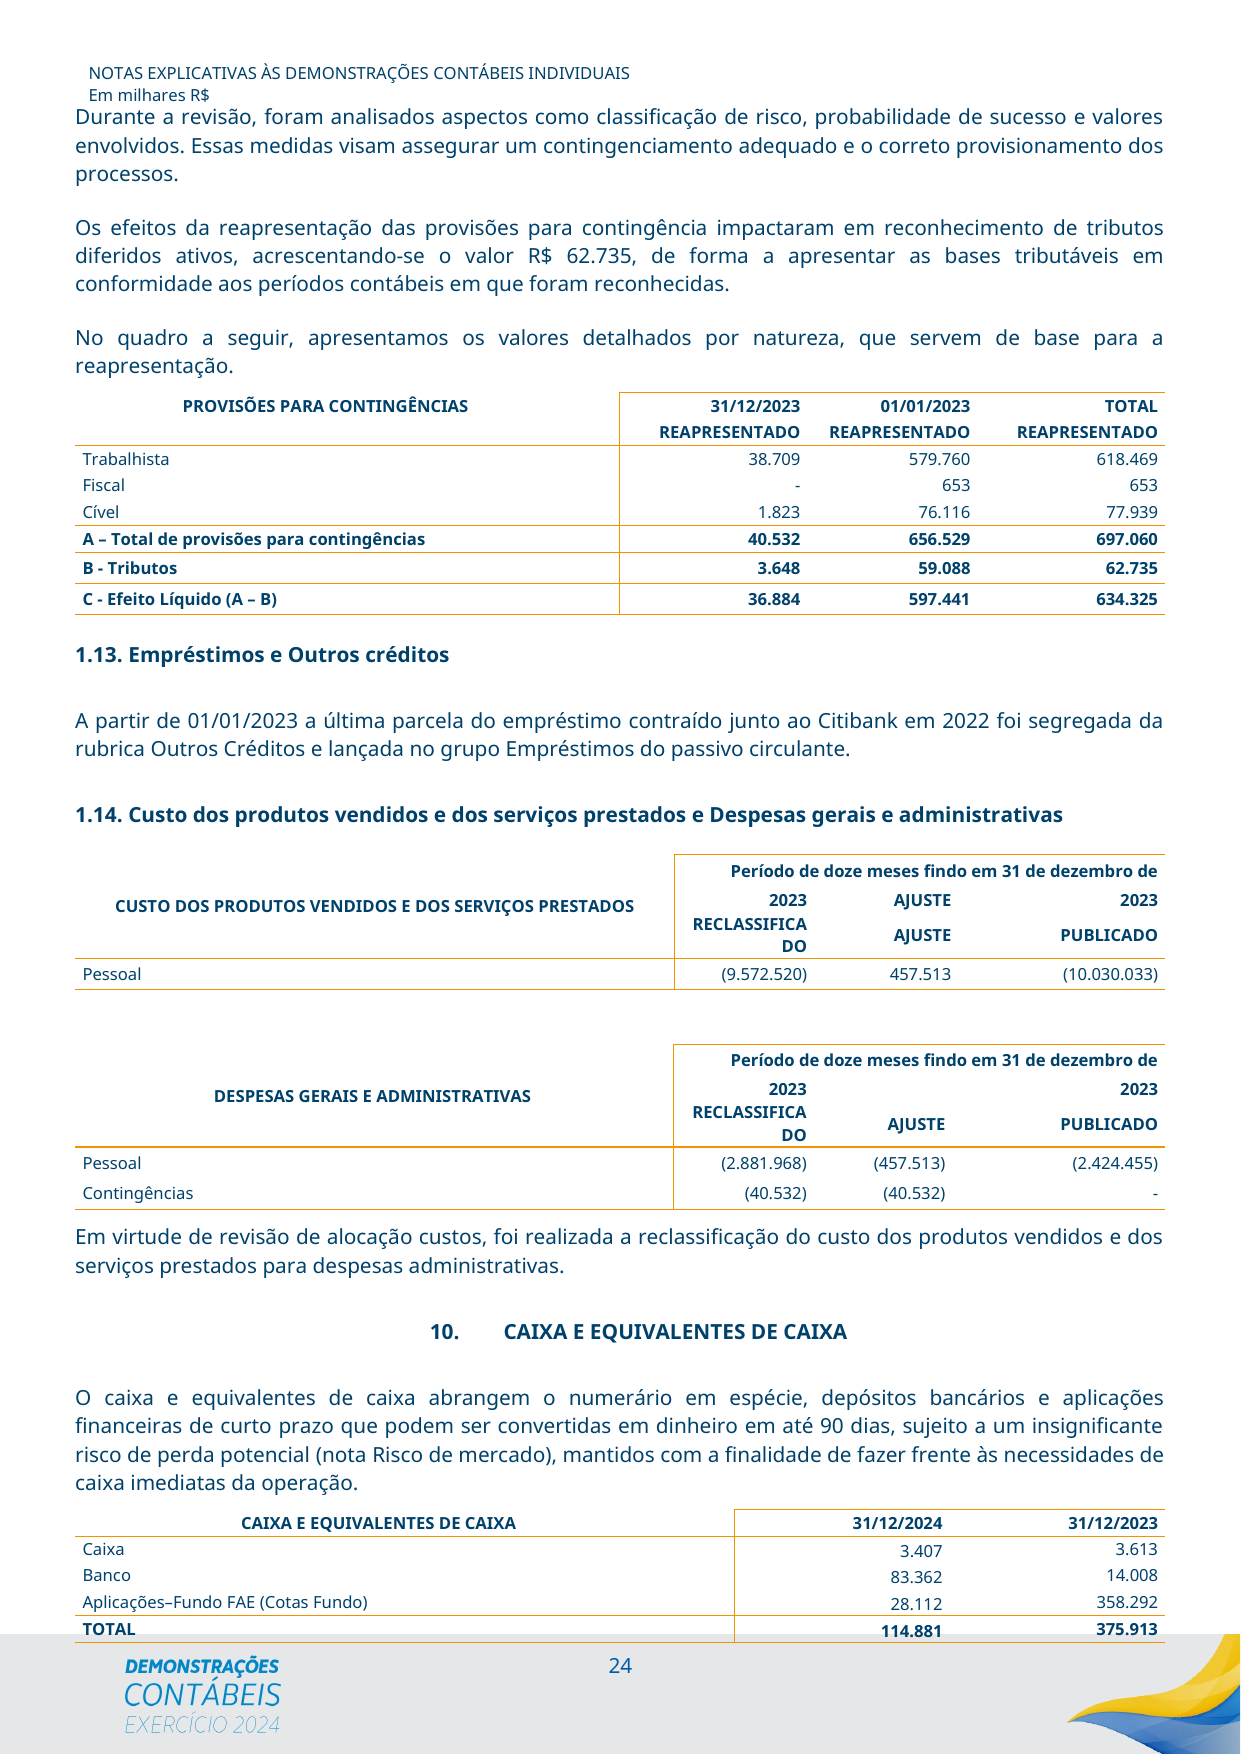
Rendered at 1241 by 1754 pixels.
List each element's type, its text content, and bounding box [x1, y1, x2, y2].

table_cell [576, 419, 619, 445]
list Empréstimos e Outros créditos [75, 640, 1165, 669]
table_cell REAPRESENTADO [620, 419, 807, 445]
table_cell AJUSTE [814, 1100, 952, 1146]
table_cell [576, 472, 619, 498]
table_cell AJUSTE [814, 888, 958, 911]
table_cell 36.884 [620, 584, 807, 614]
table_cell [576, 499, 619, 525]
table_cell 3.613 [950, 1537, 1165, 1562]
text O caixa e equivalentes de caixa abrangem o numerário em espécie, depósitos bancários e aplicações financeiras de curto prazo que podem ser convertidas em dinheiro em até 90 dias, sujeito a um insignificante risco de perda potencial (nota 6.2), mantidos com a finalidade de fazer frente às necessidades de caixa imediatas da operação. [75, 1383, 1165, 1497]
table_cell 358.292 [950, 1589, 1165, 1615]
table_cell 59.088 [808, 553, 978, 583]
text No quadro a seguir, apresentamos os valores detalhados por natureza, que servem de base para a reapresentação. [75, 323, 1165, 380]
table_header PROVISÕES PARA CONTINGÊNCIAS [75, 392, 576, 419]
table_header [576, 392, 619, 419]
table_cell 1.823 [620, 499, 807, 525]
table_cell 457.513 [814, 959, 958, 989]
table_cell (2.881.968) [674, 1148, 814, 1178]
table_cell [682, 1562, 734, 1589]
text A partir de 01/01/2023 a última parcela do empréstimo contraído junto ao Citibank em 2022 foi segregada da rubrica Outros Créditos e lançada no grupo Empréstimos do passivo circulante. [75, 706, 1165, 763]
subtitle CAIXA E EQUIVALENTES DE CAIXA [429, 1317, 1165, 1345]
table_cell (457.513) [814, 1148, 952, 1178]
table_cell 114.881 [735, 1616, 950, 1634]
table_cell (9.572.520) [675, 959, 814, 989]
table_cell [576, 446, 619, 472]
table_cell 2023 [675, 888, 814, 911]
text Durante a revisão, foram analisados aspectos como classificação de risco, probabilidade de sucesso e valores envolvidos. Essas medidas visam assegurar um contingenciamento adequado e o correto provisionamento dos processos. [75, 113, 1165, 188]
table_cell [576, 526, 619, 552]
table_cell 3.648 [620, 553, 807, 583]
table_cell Trabalhista [75, 446, 576, 472]
table_cell 2023 [674, 1076, 814, 1100]
table_header Período de doze meses findo em 31 de dezembro de [674, 1045, 1165, 1076]
table_cell - [620, 472, 807, 498]
table_header [682, 1509, 734, 1536]
table_cell PUBLICADO [959, 911, 1165, 958]
table_cell [814, 1076, 952, 1100]
table_cell [576, 584, 619, 614]
table_cell 653 [978, 472, 1165, 498]
table_cell [75, 419, 576, 445]
table_cell Pessoal [75, 959, 674, 989]
table_cell 2023 [953, 1076, 1165, 1100]
list Custo dos produtos vendidos e dos serviços prestados e Despesas gerais e administrativas [75, 801, 1165, 829]
table_cell (40.532) [814, 1178, 952, 1209]
table_cell Contingências [75, 1178, 673, 1209]
table_cell [682, 1589, 734, 1615]
table_cell (10.030.033) [959, 959, 1165, 989]
table_cell Cível [75, 499, 576, 525]
table_cell [682, 1616, 734, 1634]
table_cell 634.325 [978, 584, 1165, 614]
table_cell 14.008 [950, 1562, 1165, 1589]
table_cell 38.709 [620, 446, 807, 472]
table_cell 656.529 [808, 526, 978, 552]
table_header Período de doze meses findo em 31 de dezembro de [675, 855, 1165, 888]
table_cell AJUSTE [814, 911, 958, 958]
table_cell 618.469 [978, 446, 1165, 472]
table_cell PUBLICADO [953, 1100, 1165, 1146]
table_header 31/12/2023 [950, 1510, 1165, 1536]
table_cell 579.760 [808, 446, 978, 472]
table_cell RECLASSIFICADO [675, 911, 814, 958]
table_cell A – Total de provisões para contingências [75, 526, 576, 552]
table_cell 76.116 [808, 499, 978, 525]
table_header 31/12/2023 [620, 393, 807, 419]
table_header CUSTO DOS PRODUTOS VENDIDOS E DOS SERVIÇOS PRESTADOS [75, 854, 674, 958]
table_header 31/12/2024 [735, 1510, 950, 1536]
table_header DESPESAS GERAIS E ADMINISTRATIVAS [75, 1044, 673, 1146]
table_cell Banco [75, 1562, 682, 1589]
table_cell C - Efeito Líquido (A – B) [75, 584, 576, 614]
table_cell 62.735 [978, 553, 1165, 583]
table_cell RECLASSIFICADO [674, 1100, 814, 1146]
table_cell REAPRESENTADO [808, 419, 978, 445]
table_cell 77.939 [978, 499, 1165, 525]
table_cell Pessoal [75, 1148, 673, 1178]
table_cell 2023 [959, 888, 1165, 911]
table_cell 653 [808, 472, 978, 498]
table_cell REAPRESENTADO [978, 419, 1165, 445]
table_cell 697.060 [978, 526, 1165, 552]
table_header 01/01/2023 [808, 393, 978, 419]
table_cell Fiscal [75, 472, 576, 498]
table_header CAIXA E EQUIVALENTES DE CAIXA [75, 1509, 682, 1536]
table_cell 597.441 [808, 584, 978, 614]
table_cell (40.532) [674, 1178, 814, 1209]
table_cell Caixa [75, 1537, 682, 1562]
table_cell - [953, 1178, 1165, 1209]
table_cell 28.112 [735, 1589, 950, 1615]
table_cell [682, 1537, 734, 1562]
text Os efeitos da reapresentação das provisões para contingência impactaram em reconhecimento de tributos diferidos ativos, acrescentando-se o valor R$ 62.735, de forma a apresentar as bases tributáveis em conformidade aos períodos contábeis em que foram reconhecidas. [75, 213, 1165, 298]
table_cell 83.362 [735, 1562, 950, 1589]
table_cell Aplicações–Fundo FAE (Cotas Fundo) [75, 1589, 682, 1615]
table_cell 40.532 [620, 526, 807, 552]
table_cell [576, 553, 619, 583]
table_header TOTAL [978, 393, 1165, 419]
table_cell 375.913 [950, 1616, 1165, 1634]
table_cell 3.407 [735, 1537, 950, 1562]
table_cell B - Tributos [75, 553, 576, 583]
table_cell (2.424.455) [953, 1148, 1165, 1178]
table_cell TOTAL [75, 1616, 682, 1634]
text Em virtude de revisão de alocação custos, foi realizada a reclassificação do custo dos produtos vendidos e dos serviços prestados para despesas administrativas. [75, 1222, 1165, 1279]
